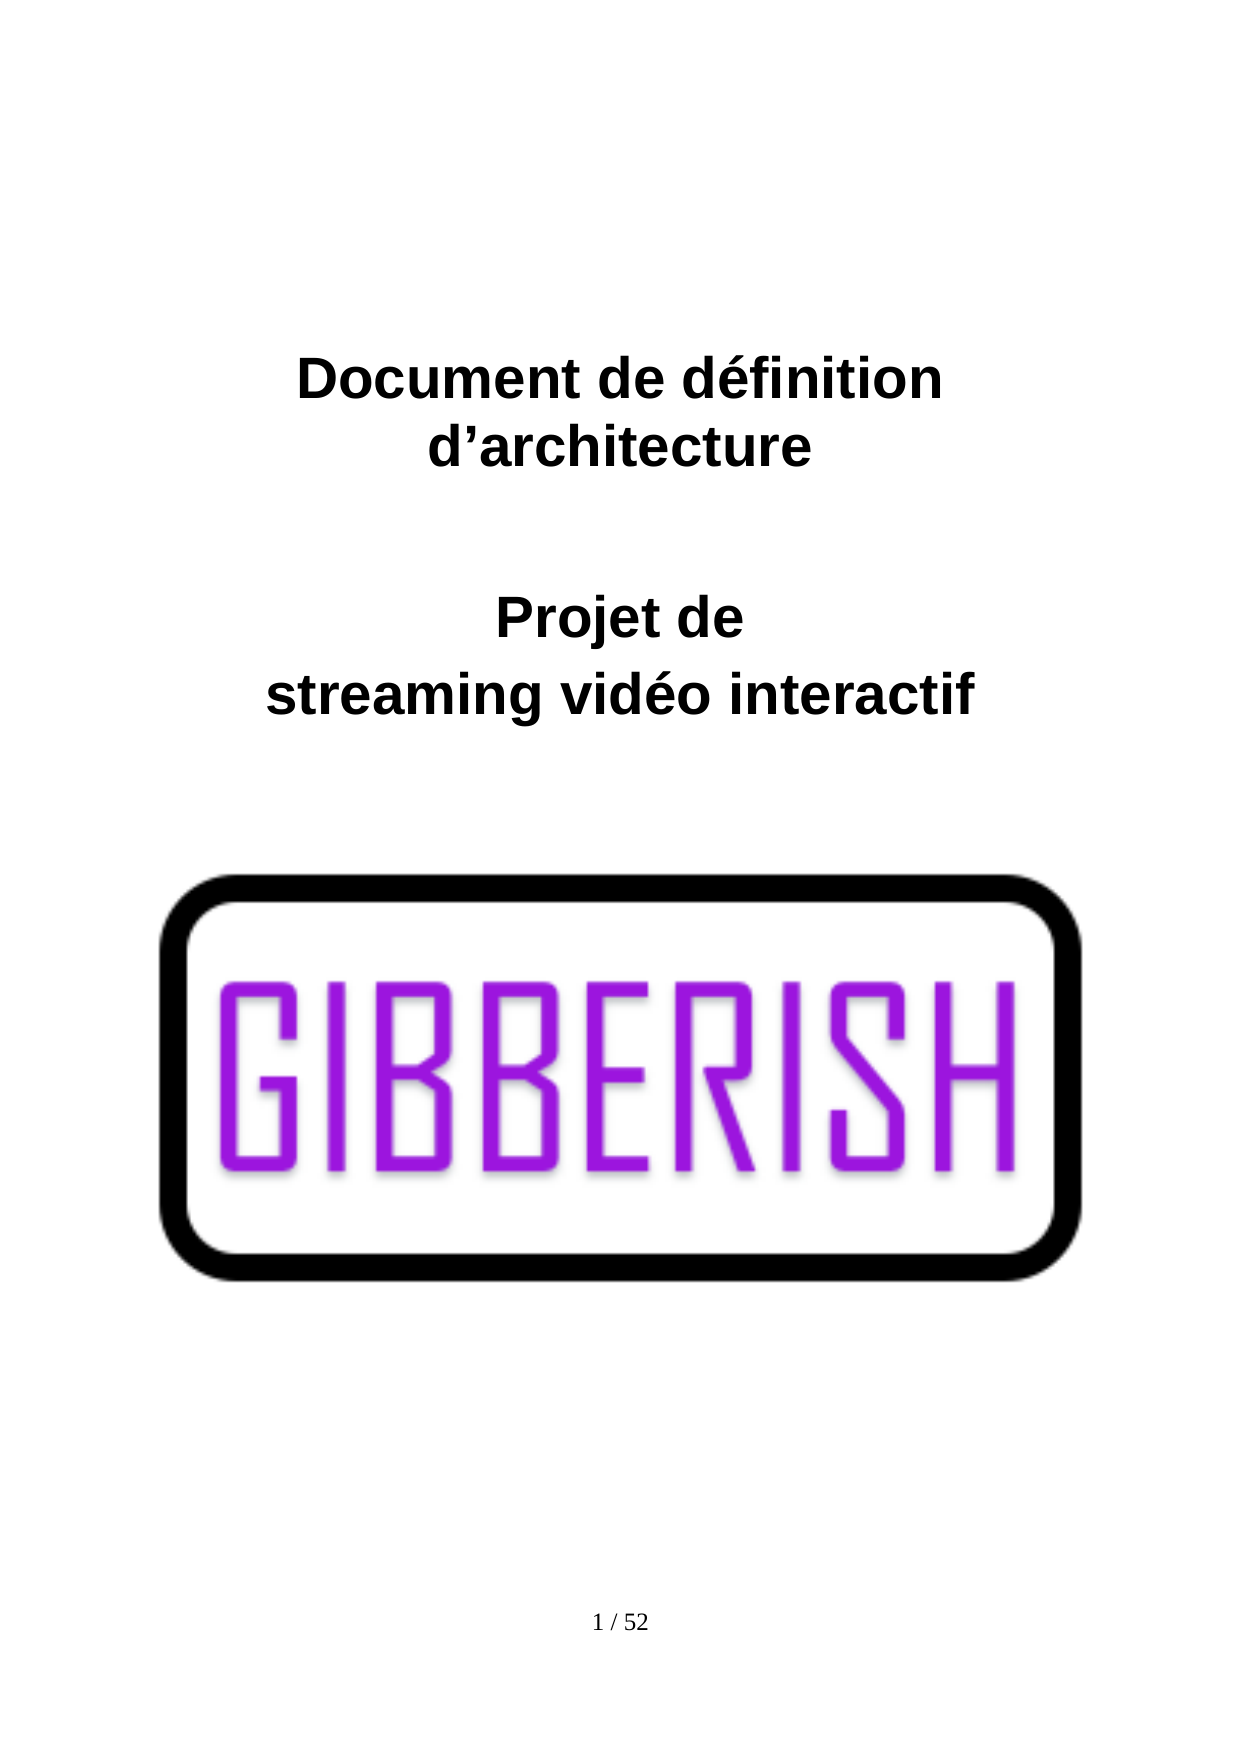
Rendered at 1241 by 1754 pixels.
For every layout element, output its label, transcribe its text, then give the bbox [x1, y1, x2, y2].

text Projet de streaming vidéo interactif [118, 582, 1122, 727]
title Document de définition d’architecture [118, 344, 1122, 478]
picture [133, 842, 1107, 1316]
